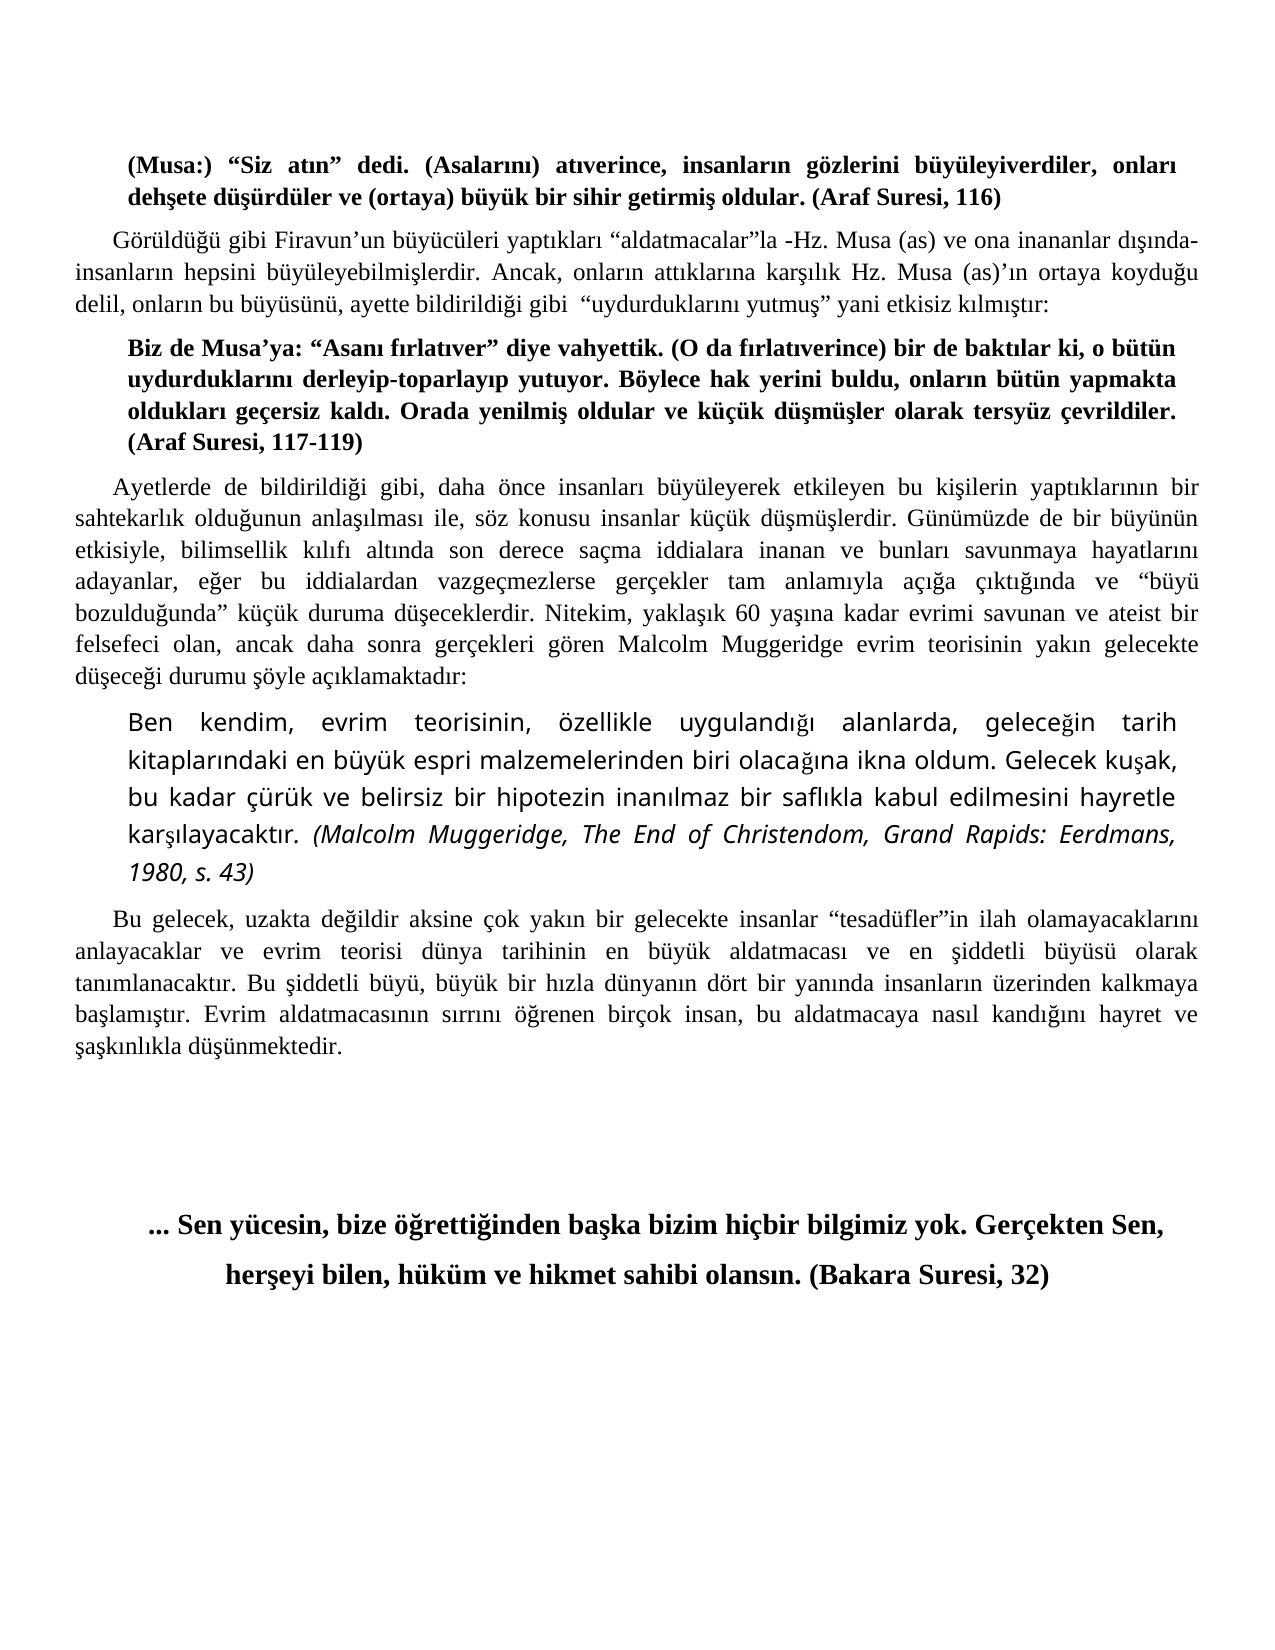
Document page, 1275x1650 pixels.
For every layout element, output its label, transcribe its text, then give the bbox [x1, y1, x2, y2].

text (Musa:) “Siz atın” dedi. (Asalarını) atıverince, insanların gözlerini büyüleyiverdiler, onları dehşete düşürdüler ve (ortaya) büyük bir sihir getirmiş oldular. (Araf Suresi, 116) [127, 150, 1177, 210]
text Ben kendim, evrim teorisinin, özellikle uygulandığı alanlarda, geleceğin tarih kitaplarındaki en büyük espri malzemelerinden biri olacağına ikna oldum. Gelecek kuşak, bu kadar çürük ve belirsiz bir hipotezin inanılmaz bir saflıkla kabul edilmesini hayretle karşılayacaktır. (Malcolm Muggeridge, The End of Christendom, Grand Rapids: Eerdmans, 1980, s. 43) [127, 705, 1177, 889]
text Ayetlerde de bildirildiği gibi, daha önce insanları büyüleyerek etkileyen bu kişilerin yaptıklarının bir sahtekarlık olduğunun anlaşılması ile, söz konusu insanlar küçük düşmüşlerdir. Günümüzde de bir büyünün etkisiyle, bilimsellik kılıfı altında son derece saçma iddialara inanan ve bunları savunmaya hayatlarını adayanlar, eğer bu iddialardan vazgeçmezlerse gerçekler tam anlamıyla açığa çıktığında ve “büyü bozulduğunda” küçük duruma düşeceklerdir. Nitekim, yaklaşık 60 yaşına kadar evrimi savunan ve ateist bir felsefeci olan, ancak daha sonra gerçekleri gören Malcolm Muggeridge evrim teorisinin yakın gelecekte düşeceği durumu şöyle açıklamaktadır: [75, 472, 1200, 690]
text Biz de Musa’ya: “Asanı fırlatıver” diye vahyettik. (O da fırlatıverince) bir de baktılar ki, o bütün uydurduklarını derleyip-toparlayıp yutuyor. Böylece hak yerini buldu, onların bütün yapmakta oldukları geçersiz kaldı. Orada yenilmiş oldular ve küçük düşmüşler olarak tersyüz çevrildiler. (Araf Suresi, 117-119) [127, 333, 1177, 456]
text Bu gelecek, uzakta değildir aksine çok yakın bir gelecekte insanlar “tesadüfler”in ilah olamayacaklarını anlayacaklar ve evrim teorisi dünya tarihinin en büyük aldatmacası ve en şiddetli büyüsü olarak tanımlanacaktır. Bu şiddetli büyü, büyük bir hızla dünyanın dört bir yanında insanların üzerinden kalkmaya başlamıştır. Evrim aldatmacasının sırrını öğrenen birçok insan, bu aldatmacaya nasıl kandığını hayret ve şaşkınlıkla düşünmektedir. [75, 904, 1200, 1059]
text ... Sen yücesin, bize öğrettiğinden başka bizim hiçbir bilgimiz yok. Gerçekten Sen, herşeyi bilen, hüküm ve hikmet sahibi olansın. (Bakara Suresi, 32) [75, 1207, 1200, 1291]
text Görüldüğü gibi Firavun’un büyücüleri yaptıkları “aldatmacalar”la -Hz. Musa (as) ve ona inananlar dışında- insanların hepsini büyüleyebilmişlerdir. Ancak, onların attıklarına karşılık Hz. Musa (as)’ın ortaya koyduğu delil, onların bu büyüsünü, ayette bildirildiği gibi “uydurduklarını yutmuş” yani etkisiz kılmıştır: [75, 226, 1200, 317]
